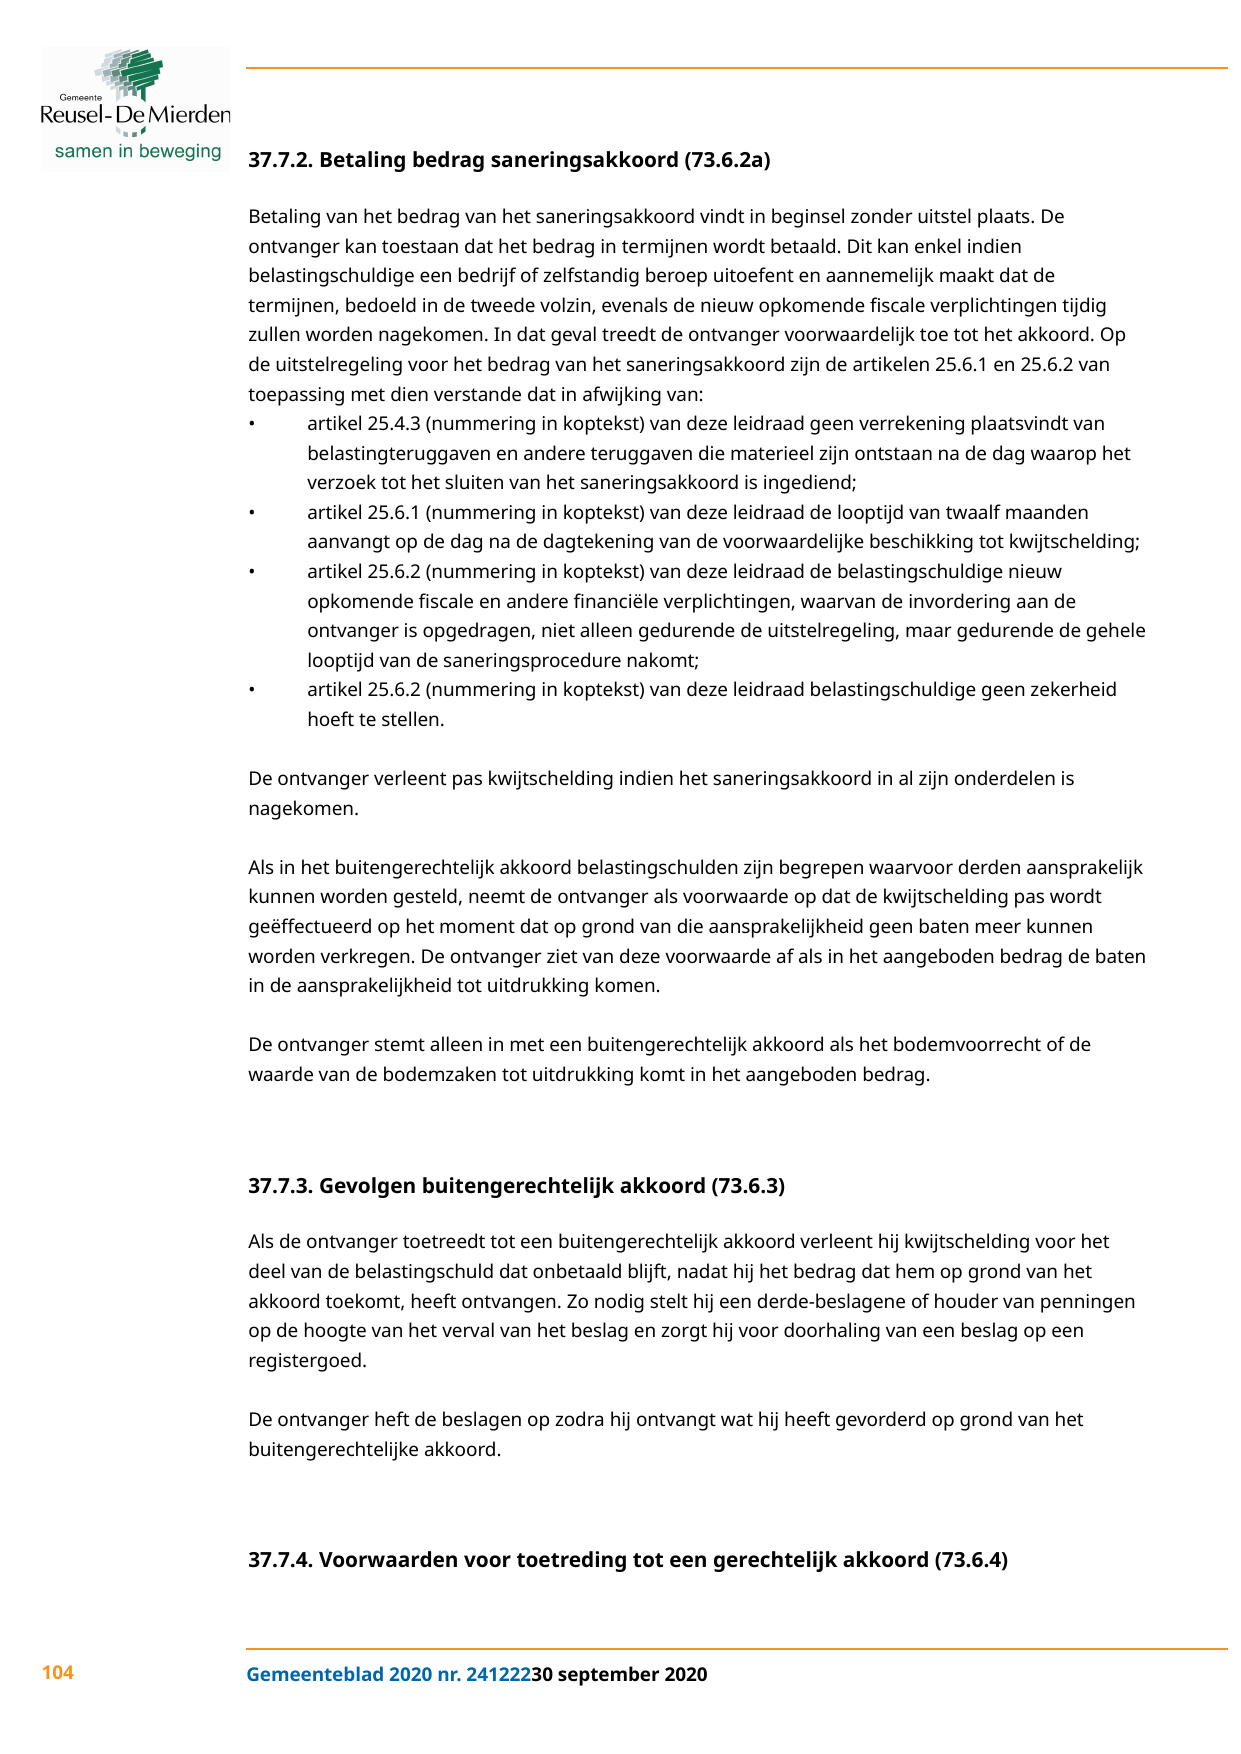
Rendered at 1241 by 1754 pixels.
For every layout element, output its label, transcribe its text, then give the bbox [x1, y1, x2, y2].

text 37.7.3. Gevolgen buitengerechtelijk akkoord (73.6.3) [248, 1171, 1152, 1199]
text De ontvanger verleent pas kwijtschelding indien het saneringsakkoord in al zijn onderdelen is nagekomen. [248, 765, 1152, 821]
list artikel 25.4.3 (nummering in koptekst) van deze leidraad geen verrekening plaatsvindt van belastingteruggaven en andere teruggaven die materieel zijn ontstaan na de dag waarop het verzoek tot het sluiten van het saneringsakkoord is ingediend; [248, 410, 1152, 495]
text De ontvanger stemt alleen in met een buitengerechtelijk akkoord als het bodemvoorrecht of de waarde van de bodemzaken tot uitdrukking komt in het aangeboden bedrag. [248, 1032, 1152, 1087]
text Als de ontvanger toetreedt tot een buitengerechtelijk akkoord verleent hij kwijtschelding voor het deel van de belastingschuld dat onbetaald blijft, nadat hij het bedrag dat hem op grond van het akkoord toekomt, heeft ontvangen. Zo nodig stelt hij een derde-beslagene of houder van penningen op de hoogte van het verval van het beslag en zorgt hij voor doorhaling van een beslag op een registergoed. [248, 1229, 1152, 1373]
text 37.7.2. Betaling bedrag saneringsakkoord (73.6.2a) [248, 145, 1152, 174]
text Als in het buitengerechtelijk akkoord belastingschulden zijn begrepen waarvoor derden aansprakelijk kunnen worden gesteld, neemt de ontvanger als voorwaarde op dat de kwijtschelding pas wordt geëffectueerd op het moment dat op grond van die aansprakelijkheid geen baten meer kunnen worden verkregen. De ontvanger ziet van deze voorwaarde af als in het aangeboden bedrag de baten in de aansprakelijkheid tot uitdrukking komen. [248, 854, 1152, 998]
text De ontvanger heft de beslagen op zodra hij ontvangt wat hij heeft gevorderd op grond van het buitengerechtelijke akkoord. [248, 1406, 1152, 1462]
list artikel 25.6.2 (nummering in koptekst) van deze leidraad de belastingschuldige nieuw opkomende fiscale en andere financiële verplichtingen, waarvan de invordering aan de ontvanger is opgedragen, niet alleen gedurende de uitstelregeling, maar gedurende de gehele looptijd van de saneringsprocedure nakomt; [248, 558, 1152, 673]
list artikel 25.6.2 (nummering in koptekst) van deze leidraad belastingschuldige geen zekerheid hoeft te stellen. [248, 677, 1152, 732]
list artikel 25.6.1 (nummering in koptekst) van deze leidraad de looptijd van twaalf maanden aanvangt op de dag na de dagtekening van de voorwaardelijke beschikking tot kwijtschelding; [248, 499, 1152, 554]
text 37.7.4. Voorwaarden voor toetreding tot een gerechtelijk akkoord (73.6.4) [248, 1545, 1152, 1574]
picture [41, 47, 231, 172]
text Betaling van het bedrag van het saneringsakkoord vindt in beginsel zonder uitstel plaats. De ontvanger kan toestaan dat het bedrag in termijnen wordt betaald. Dit kan enkel indien belastingschuldige een bedrijf of zelfstandig beroep uitoefent en aannemelijk maakt dat de termijnen, bedoeld in de tweede volzin, evenals de nieuw opkomende fiscale verplichtingen tijdig zullen worden nagekomen. In dat geval treedt de ontvanger voorwaardelijk toe tot het akkoord. Op de uitstelregeling voor het bedrag van het saneringsakkoord zijn de artikelen 25.6.1 en 25.6.2 van toepassing met dien verstande dat in afwijking van: [248, 203, 1152, 406]
